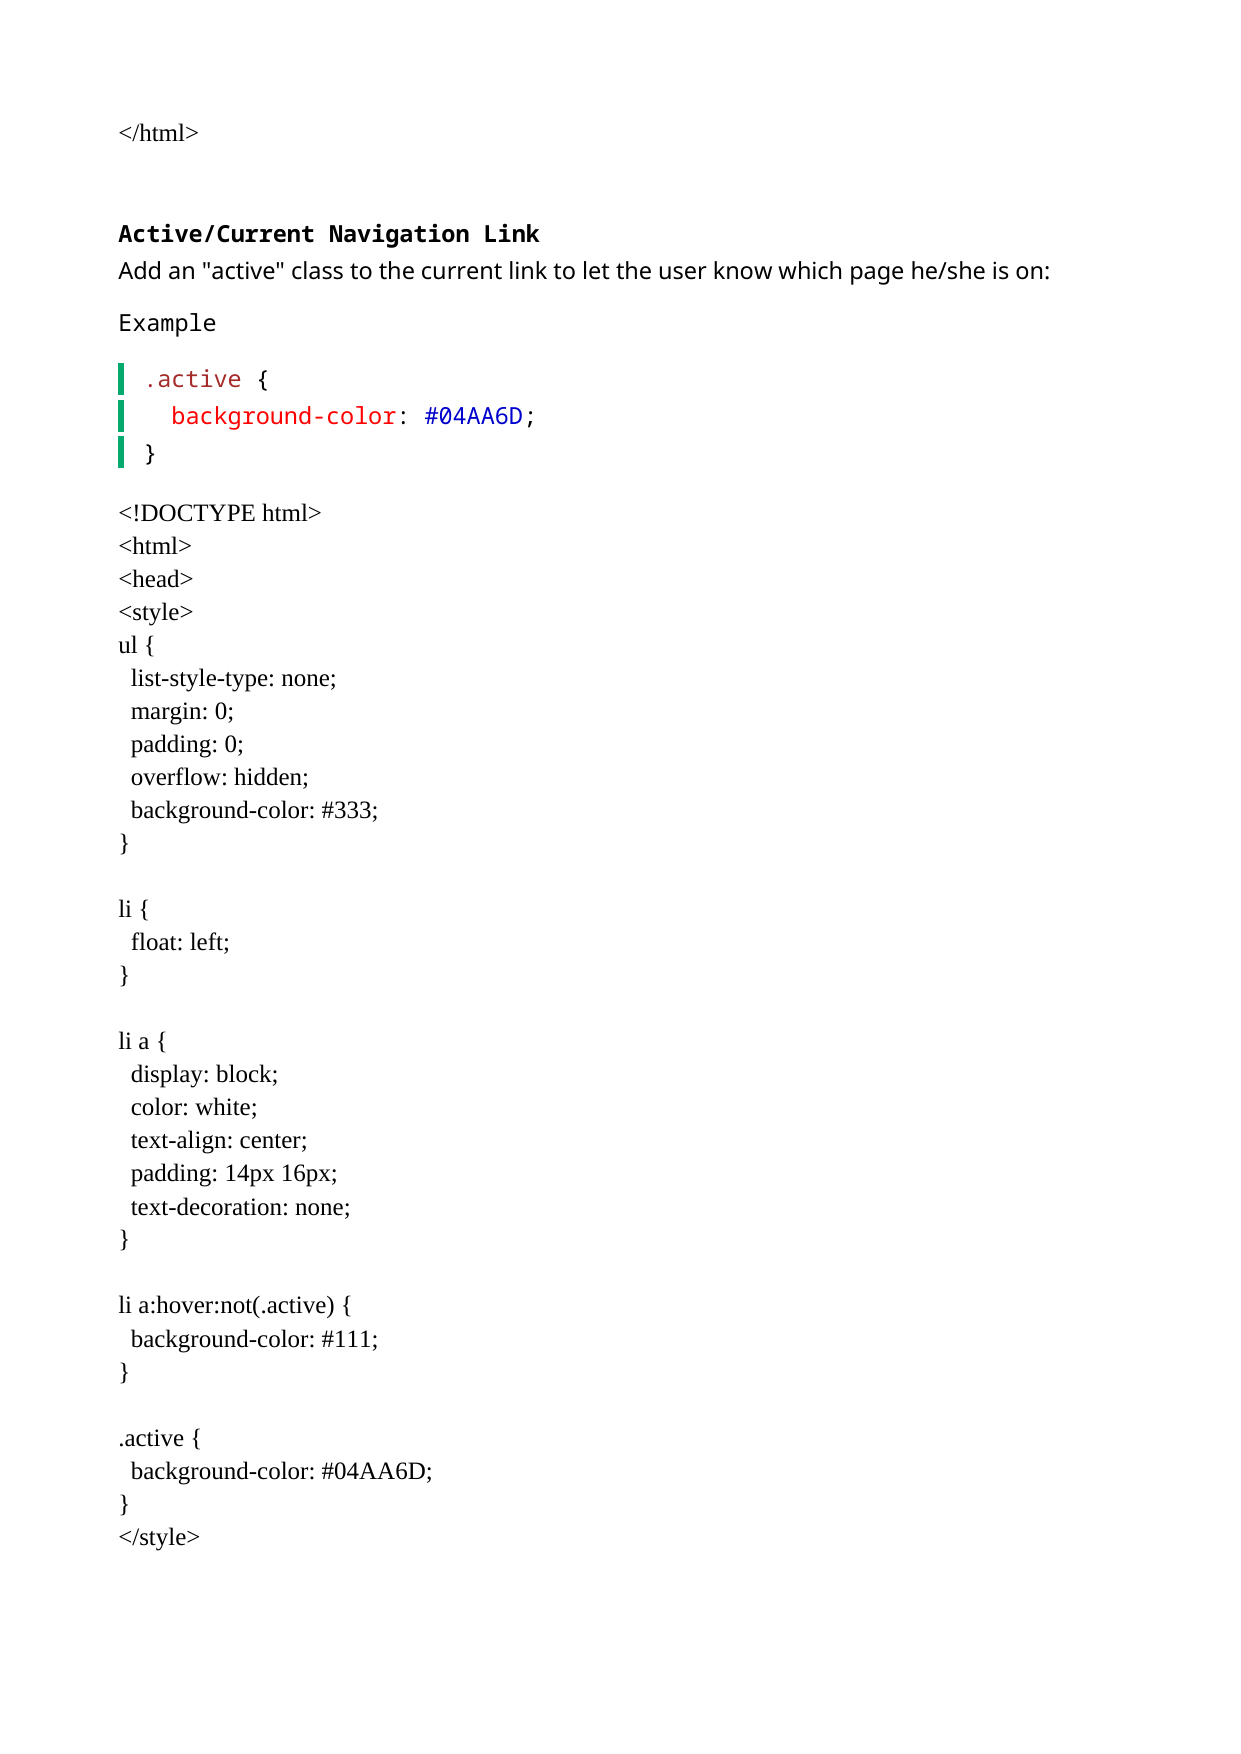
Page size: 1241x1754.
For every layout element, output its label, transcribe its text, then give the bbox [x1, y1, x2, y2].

text <head> [118, 564, 1122, 593]
text li { [118, 894, 1122, 923]
text overflow: hidden; [118, 762, 1122, 791]
text } [118, 1357, 1122, 1385]
text text-align: center; [118, 1126, 1122, 1154]
text float: left; [118, 927, 1122, 956]
text color: white; [118, 1092, 1122, 1121]
text background-color: #333; [118, 795, 1122, 824]
text li a { [118, 1026, 1122, 1055]
text </html> [118, 118, 1122, 147]
text .active { background-color: #04AA6D; } [118, 363, 1122, 468]
text } [118, 828, 1122, 857]
text Active/Current Navigation Link [118, 184, 1122, 250]
text padding: 0; [118, 729, 1122, 758]
text } [118, 1224, 1122, 1253]
text } [118, 1489, 1122, 1517]
subtitle Example [118, 306, 1122, 338]
text background-color: #04AA6D; [118, 1456, 1122, 1484]
text li a:hover:not(.active) { [118, 1291, 1122, 1319]
text <html> [118, 531, 1122, 560]
text ul { [118, 630, 1122, 659]
text margin: 0; [118, 696, 1122, 725]
text .active { [118, 1423, 1122, 1451]
text <style> [118, 597, 1122, 626]
text background-color: #111; [118, 1324, 1122, 1352]
text </style> [118, 1522, 1122, 1551]
text padding: 14px 16px; [118, 1158, 1122, 1187]
text list-style-type: none; [118, 663, 1122, 692]
text text-decoration: none; [118, 1192, 1122, 1220]
text } [118, 960, 1122, 989]
text Add an "active" class to the current link to let the user know which page he/she is on: [118, 254, 1122, 286]
text display: block; [118, 1059, 1122, 1088]
text <!DOCTYPE html> [118, 498, 1122, 527]
